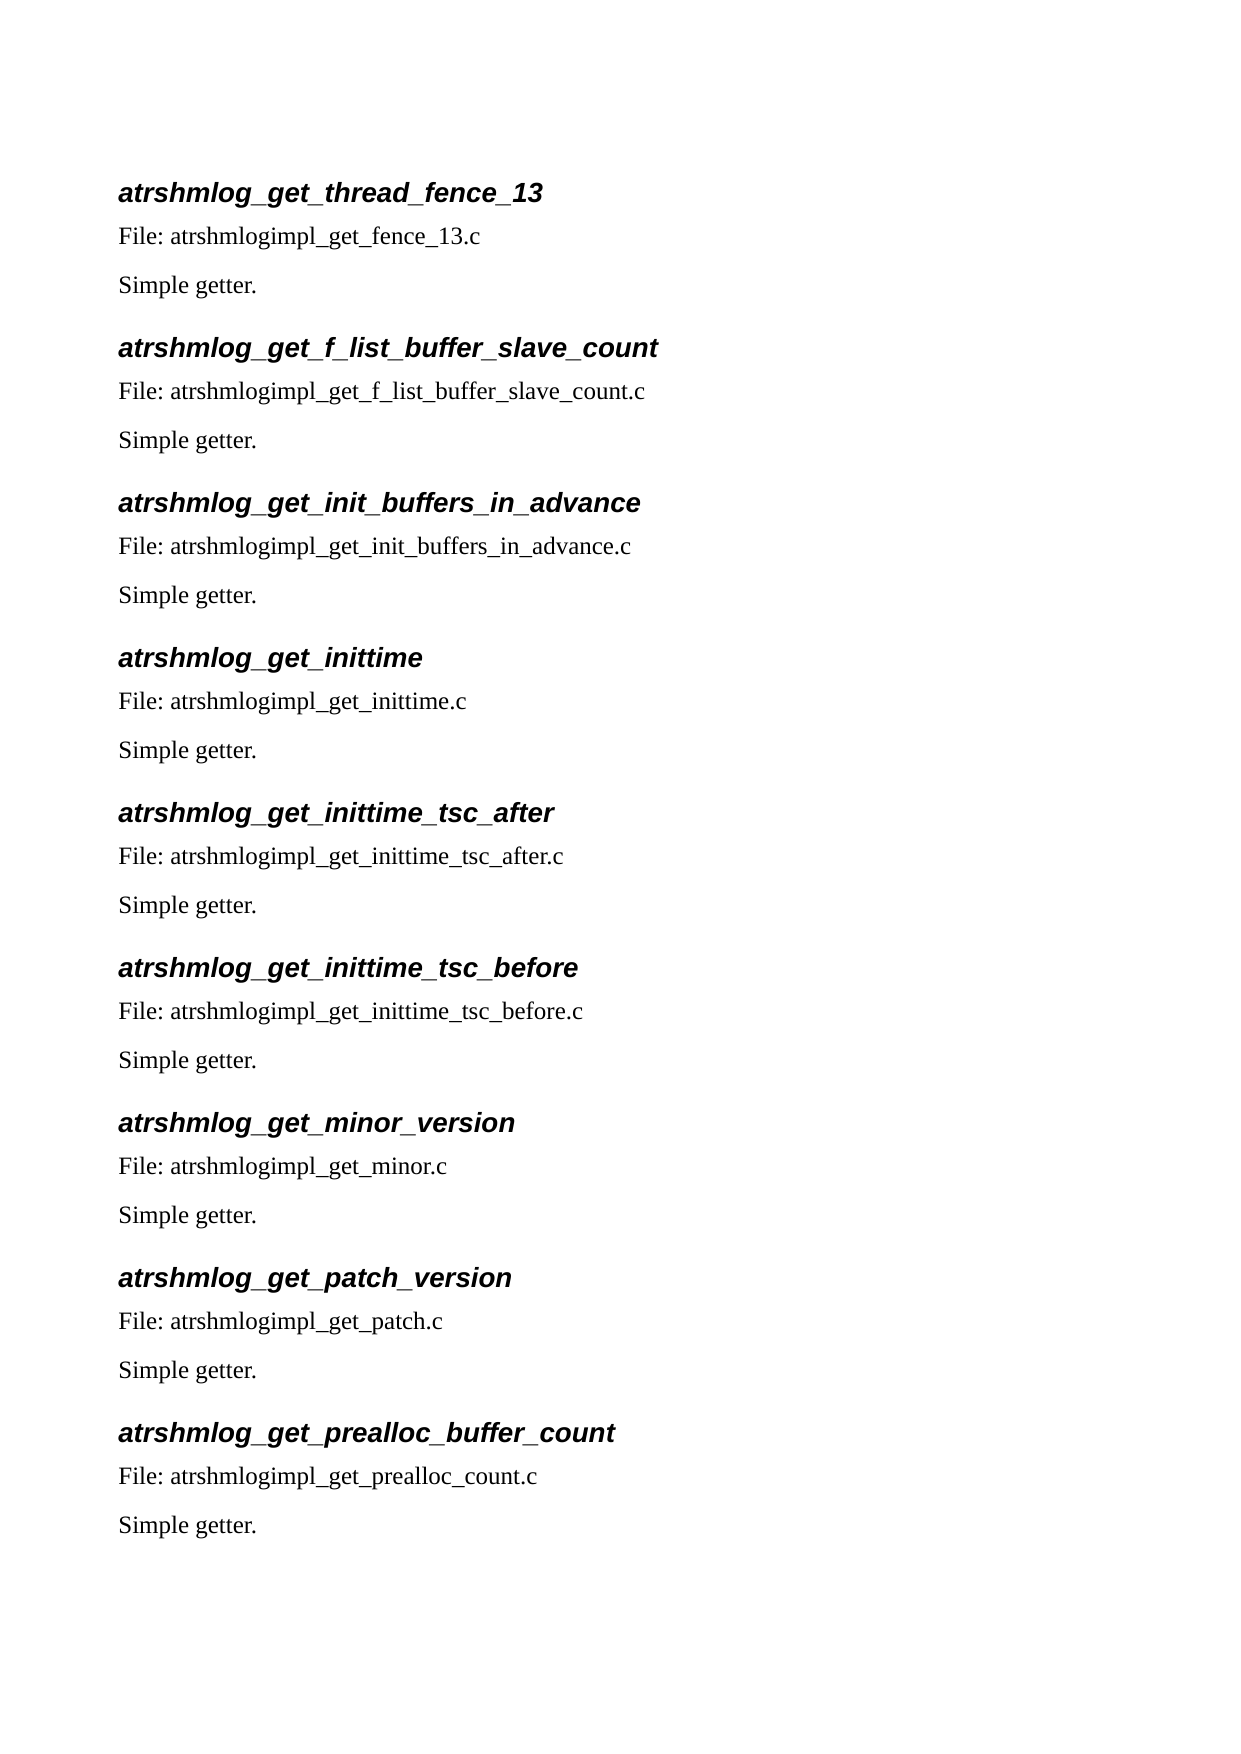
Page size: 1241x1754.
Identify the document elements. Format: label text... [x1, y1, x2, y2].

text File: atrshmlogimpl_get_fence_13.c [118, 221, 1122, 249]
subtitle atrshmlog_get_minor_version [118, 1106, 1122, 1138]
text File: atrshmlogimpl_get_patch.c [118, 1306, 1122, 1334]
subtitle atrshmlog_get_inittime_tsc_before [118, 951, 1122, 983]
text Simple getter. [118, 735, 1122, 763]
text Simple getter. [118, 1200, 1122, 1228]
text Simple getter. [118, 580, 1122, 608]
subtitle atrshmlog_get_f_list_buffer_slave_count [118, 331, 1122, 363]
subtitle atrshmlog_get_inittime_tsc_after [118, 796, 1122, 828]
subtitle atrshmlog_get_prealloc_buffer_count [118, 1416, 1122, 1448]
subtitle atrshmlog_get_init_buffers_in_advance [118, 486, 1122, 518]
text File: atrshmlogimpl_get_init_buffers_in_advance.c [118, 531, 1122, 559]
text File: atrshmlogimpl_get_inittime.c [118, 686, 1122, 714]
subtitle atrshmlog_get_thread_fence_13 [118, 176, 1122, 208]
text File: atrshmlogimpl_get_f_list_buffer_slave_count.c [118, 376, 1122, 404]
text Simple getter. [118, 1045, 1122, 1073]
subtitle atrshmlog_get_patch_version [118, 1261, 1122, 1293]
text File: atrshmlogimpl_get_inittime_tsc_after.c [118, 841, 1122, 869]
text Simple getter. [118, 425, 1122, 453]
text Simple getter. [118, 270, 1122, 298]
text Simple getter. [118, 890, 1122, 918]
text File: atrshmlogimpl_get_inittime_tsc_before.c [118, 996, 1122, 1024]
text File: atrshmlogimpl_get_minor.c [118, 1151, 1122, 1179]
text Simple getter. [118, 1355, 1122, 1383]
text File: atrshmlogimpl_get_prealloc_count.c [118, 1461, 1122, 1489]
text Simple getter. [118, 1510, 1122, 1538]
subtitle atrshmlog_get_inittime [118, 641, 1122, 673]
